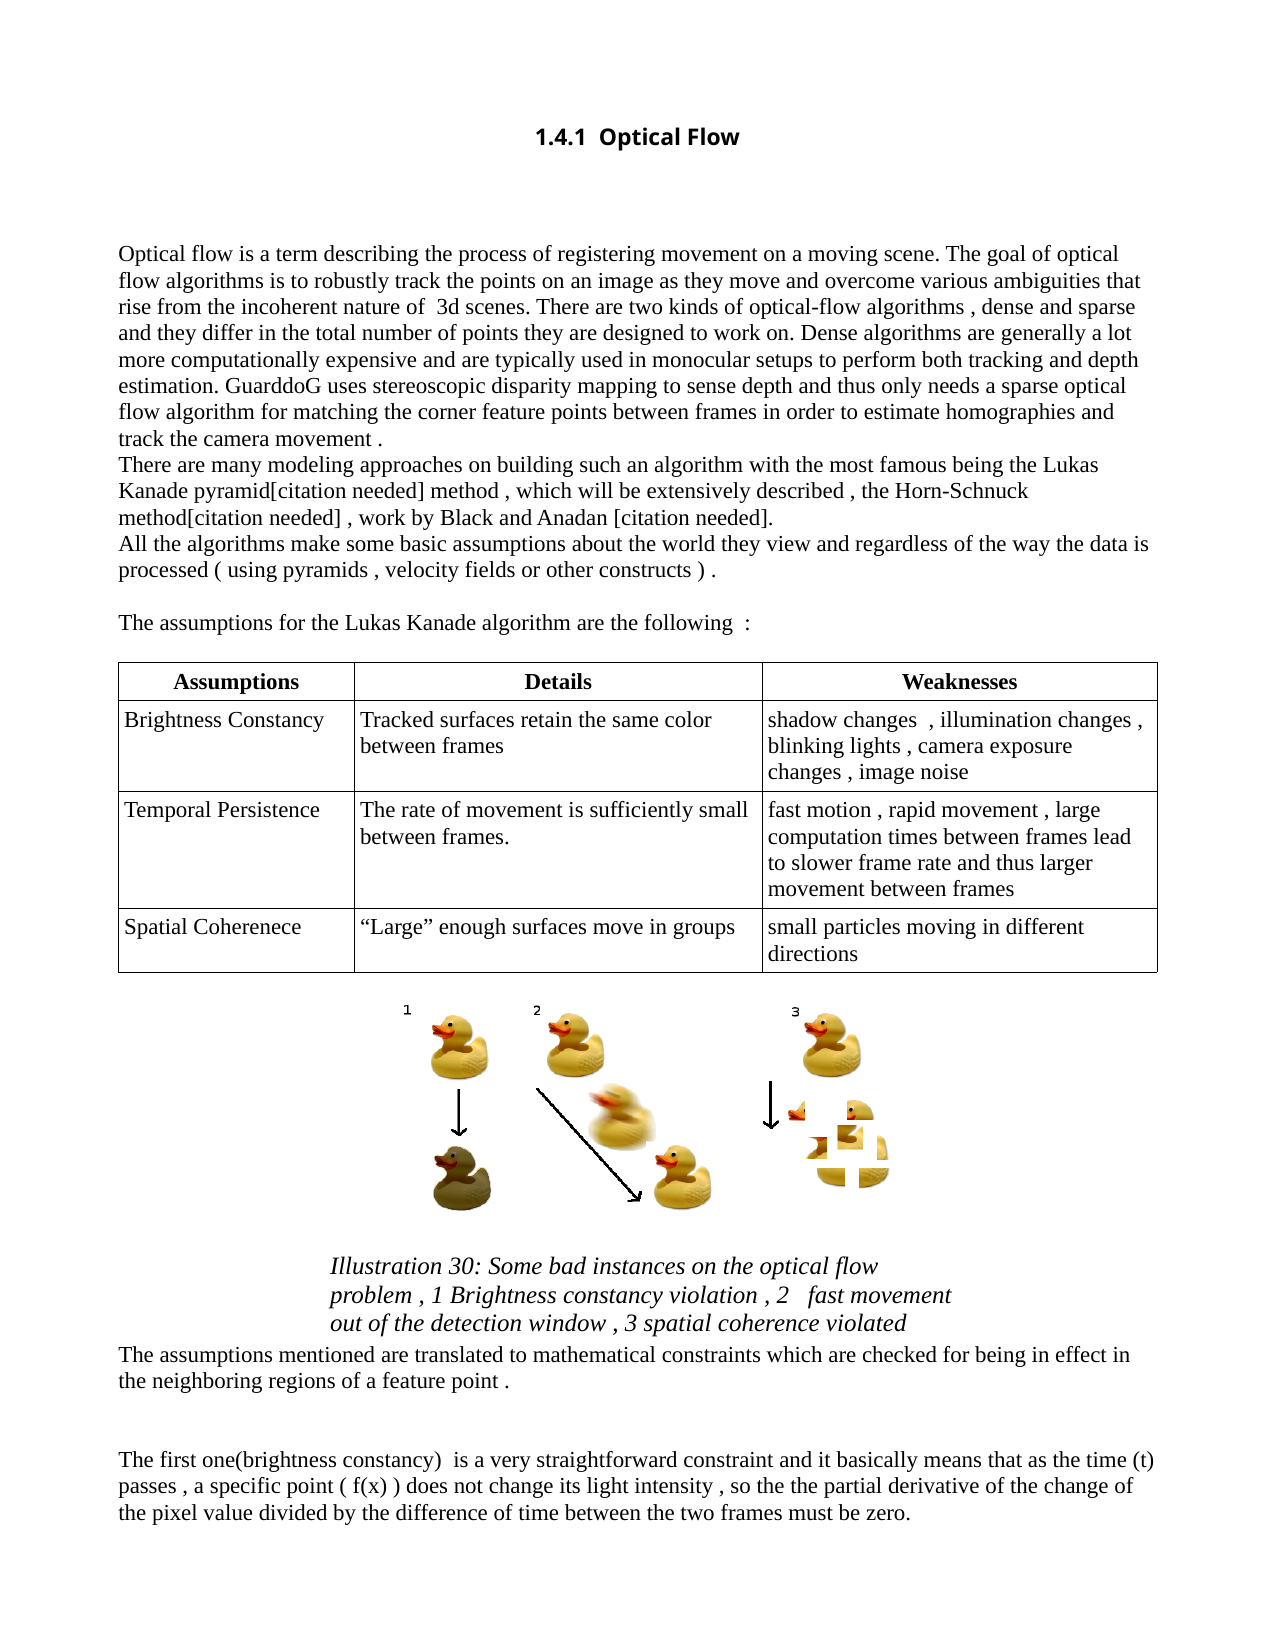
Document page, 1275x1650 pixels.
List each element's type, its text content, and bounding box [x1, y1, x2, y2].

table_cell Brightness Constancy [119, 701, 354, 791]
text The assumptions mentioned are translated to mathematical constraints which are checked for being in effect in the neighboring regions of a feature point . [118, 1341, 1157, 1393]
text There are many modeling approaches on building such an algorithm with the most famous being the Lukas Kanade pyramid[citation needed] method , which will be extensively described , the Horn-Schnuck method[citation needed] , work by Black and Anadan [citation needed]. [118, 451, 1157, 530]
table_cell Spatial Coherenece [330, 979, 977, 1337]
picture [384, 991, 915, 1251]
table_header Weaknesses [763, 663, 1157, 700]
table_header Assumptions [119, 663, 354, 700]
table_cell The rate of movement is sufficiently small between frames. [355, 792, 762, 907]
text The first one(brightness constancy) is a very straightforward constraint and it basically means that as the time (t) passes , a specific point ( f(x) ) does not change its light intensity , so the the partial derivative of the change of the pixel value divided by the difference of time between the two frames must be zero. [118, 1446, 1157, 1525]
table_cell fast motion , rapid movement , large computation times between frames lead to slower frame rate and thus larger movement between frames [763, 792, 1157, 907]
text Optical flow is a term describing the process of registering movement on a moving scene. The goal of optical flow algorithms is to robustly track the points on an image as they move and overcome various ambiguities that rise from the incoherent nature of 3d scenes. There are two kinds of optical-flow algorithms , dense and sparse and they differ in the total number of points they are designed to work on. Dense algorithms are generally a lot more computationally expensive and are typically used in monocular setups to perform both tracking and depth estimation. GuarddoG uses stereoscopic disparity mapping to sense depth and thus only needs a sparse optical flow algorithm for matching the corner feature points between frames in order to estimate homographies and track the camera movement . [118, 240, 1157, 451]
table_cell small particles moving in different directions [763, 909, 1157, 972]
table_cell Spatial Coherenece [119, 909, 354, 972]
table_cell shadow changes , illumination changes , blinking lights , camera exposure changes , image noise [763, 701, 1157, 791]
table_cell Tracked surfaces retain the same color between frames [355, 701, 762, 791]
text All the algorithms make some basic assumptions about the world they view and regardless of the way the data is processed ( using pyramids , velocity fields or other constructs ) . [118, 530, 1157, 583]
table_cell Temporal Persistence [119, 792, 354, 907]
table_cell “Large” enough surfaces move in groups [355, 909, 762, 972]
table_header Details [355, 663, 762, 700]
text The assumptions for the Lukas Kanade algorithm are the following : [118, 609, 1157, 636]
text 1.4.1 Optical Flow [118, 118, 1157, 152]
